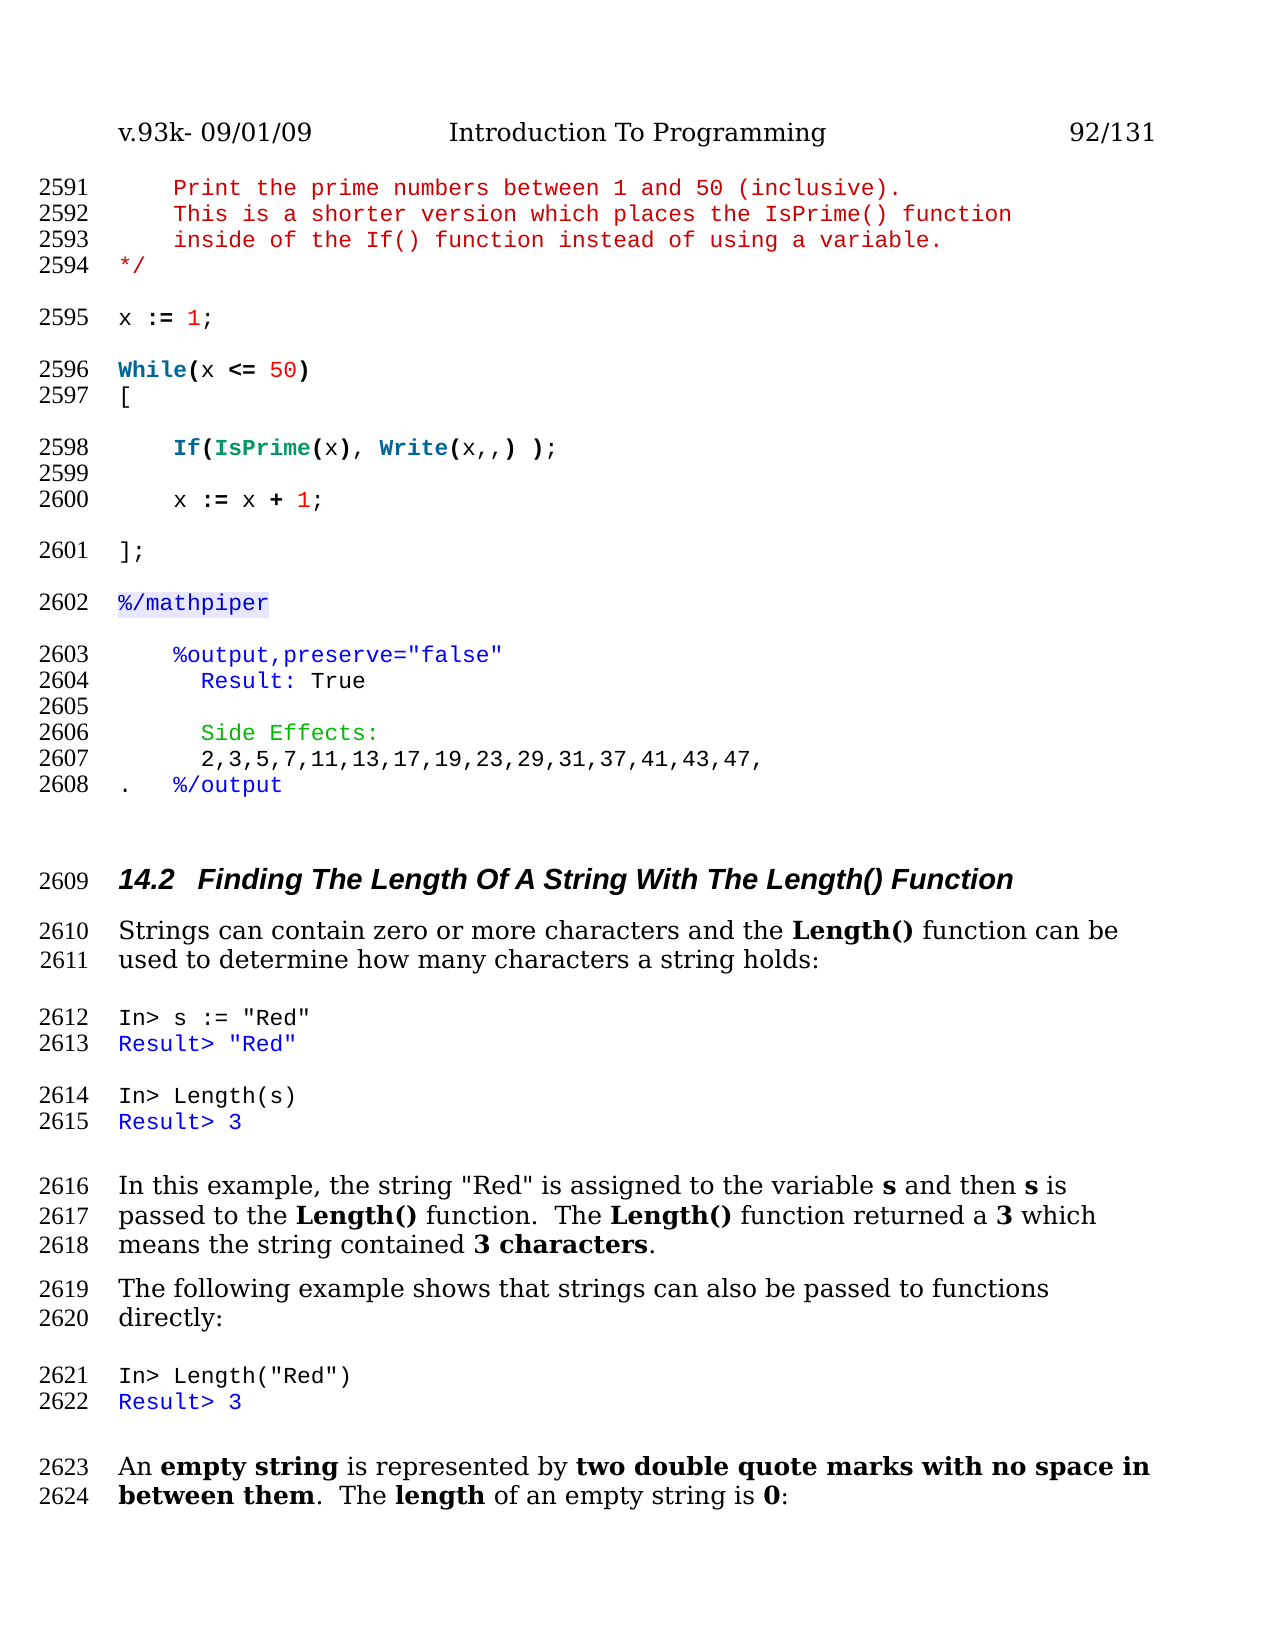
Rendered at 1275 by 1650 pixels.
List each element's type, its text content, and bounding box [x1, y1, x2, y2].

text ]; [118, 540, 1157, 566]
text In> Length("Red") [118, 1365, 1157, 1391]
text An empty string is represented by two double quote marks with no space in between them. The length of an empty string is 0: [118, 1452, 1157, 1510]
text In this example, the string "Red" is assigned to the variable s and then s is passed to the Length() function. The Length() function returned a 3 which means the string contained 3 characters. [118, 1171, 1157, 1259]
text Result> 3 [118, 1391, 1157, 1417]
text Strings can contain zero or more characters and the Length() function can be used to determine how many characters a string holds: [118, 916, 1157, 975]
text %output,preserve="false" [118, 644, 1157, 669]
text While(x <= 50) [118, 358, 1157, 384]
text */ [118, 254, 1157, 281]
text Result> "Red" [118, 1033, 1157, 1059]
text In> s := "Red" [118, 1007, 1157, 1033]
text %/mathpiper [118, 592, 1157, 618]
text inside of the If() function instead of using a variable. [118, 229, 1157, 254]
text [ [118, 384, 1157, 410]
text x := 1; [118, 306, 1157, 332]
text 2,3,5,7,11,13,17,19,23,29,31,37,41,43,47, [118, 747, 1157, 773]
text . %/output [118, 773, 1157, 799]
text Result: True [118, 669, 1157, 696]
text Print the prime numbers between 1 and 50 (inclusive). [118, 177, 1157, 203]
text Result> 3 [118, 1111, 1157, 1136]
text Side Effects: [118, 721, 1157, 747]
text x := x + 1; [118, 488, 1157, 514]
text In> Length(s) [118, 1084, 1157, 1111]
text If(IsPrime(x), Write(x,,) ); [118, 436, 1157, 462]
subtitle Finding The Length Of A String With The Length() Function [118, 862, 1157, 895]
text The following example shows that strings can also be passed to functions directly: [118, 1274, 1157, 1333]
text This is a shorter version which places the IsPrime() function [118, 203, 1157, 229]
